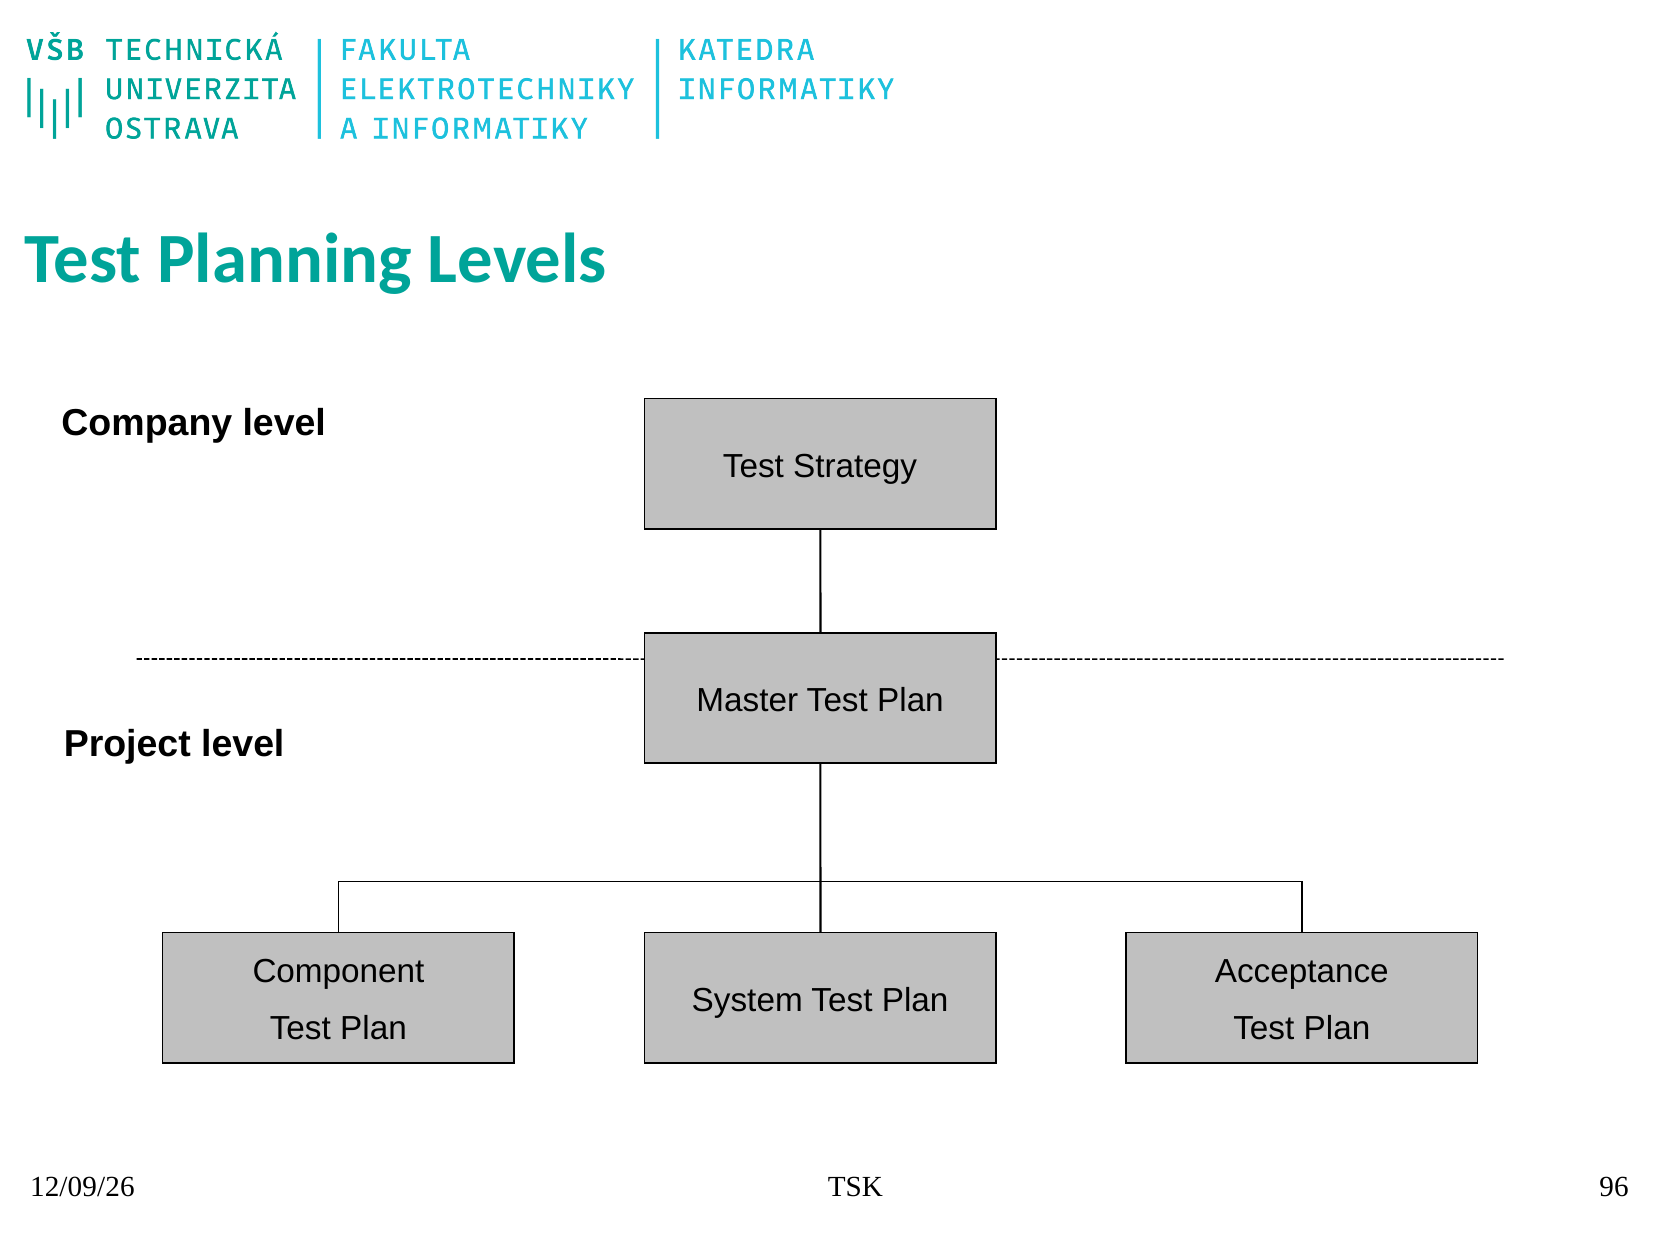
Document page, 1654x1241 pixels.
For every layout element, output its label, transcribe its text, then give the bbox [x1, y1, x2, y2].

text_box Project level [48, 711, 449, 777]
text_box Acceptance Test Plan [1126, 932, 1478, 1063]
text_box Company level [46, 390, 495, 457]
text_box Test Strategy [644, 398, 996, 529]
picture [26, 31, 894, 139]
title Test Planning Levels [24, 169, 1629, 300]
text_box System Test Plan [644, 932, 996, 1063]
text_box Component Test Plan [162, 932, 515, 1063]
text_box Master Test Plan [644, 632, 996, 764]
